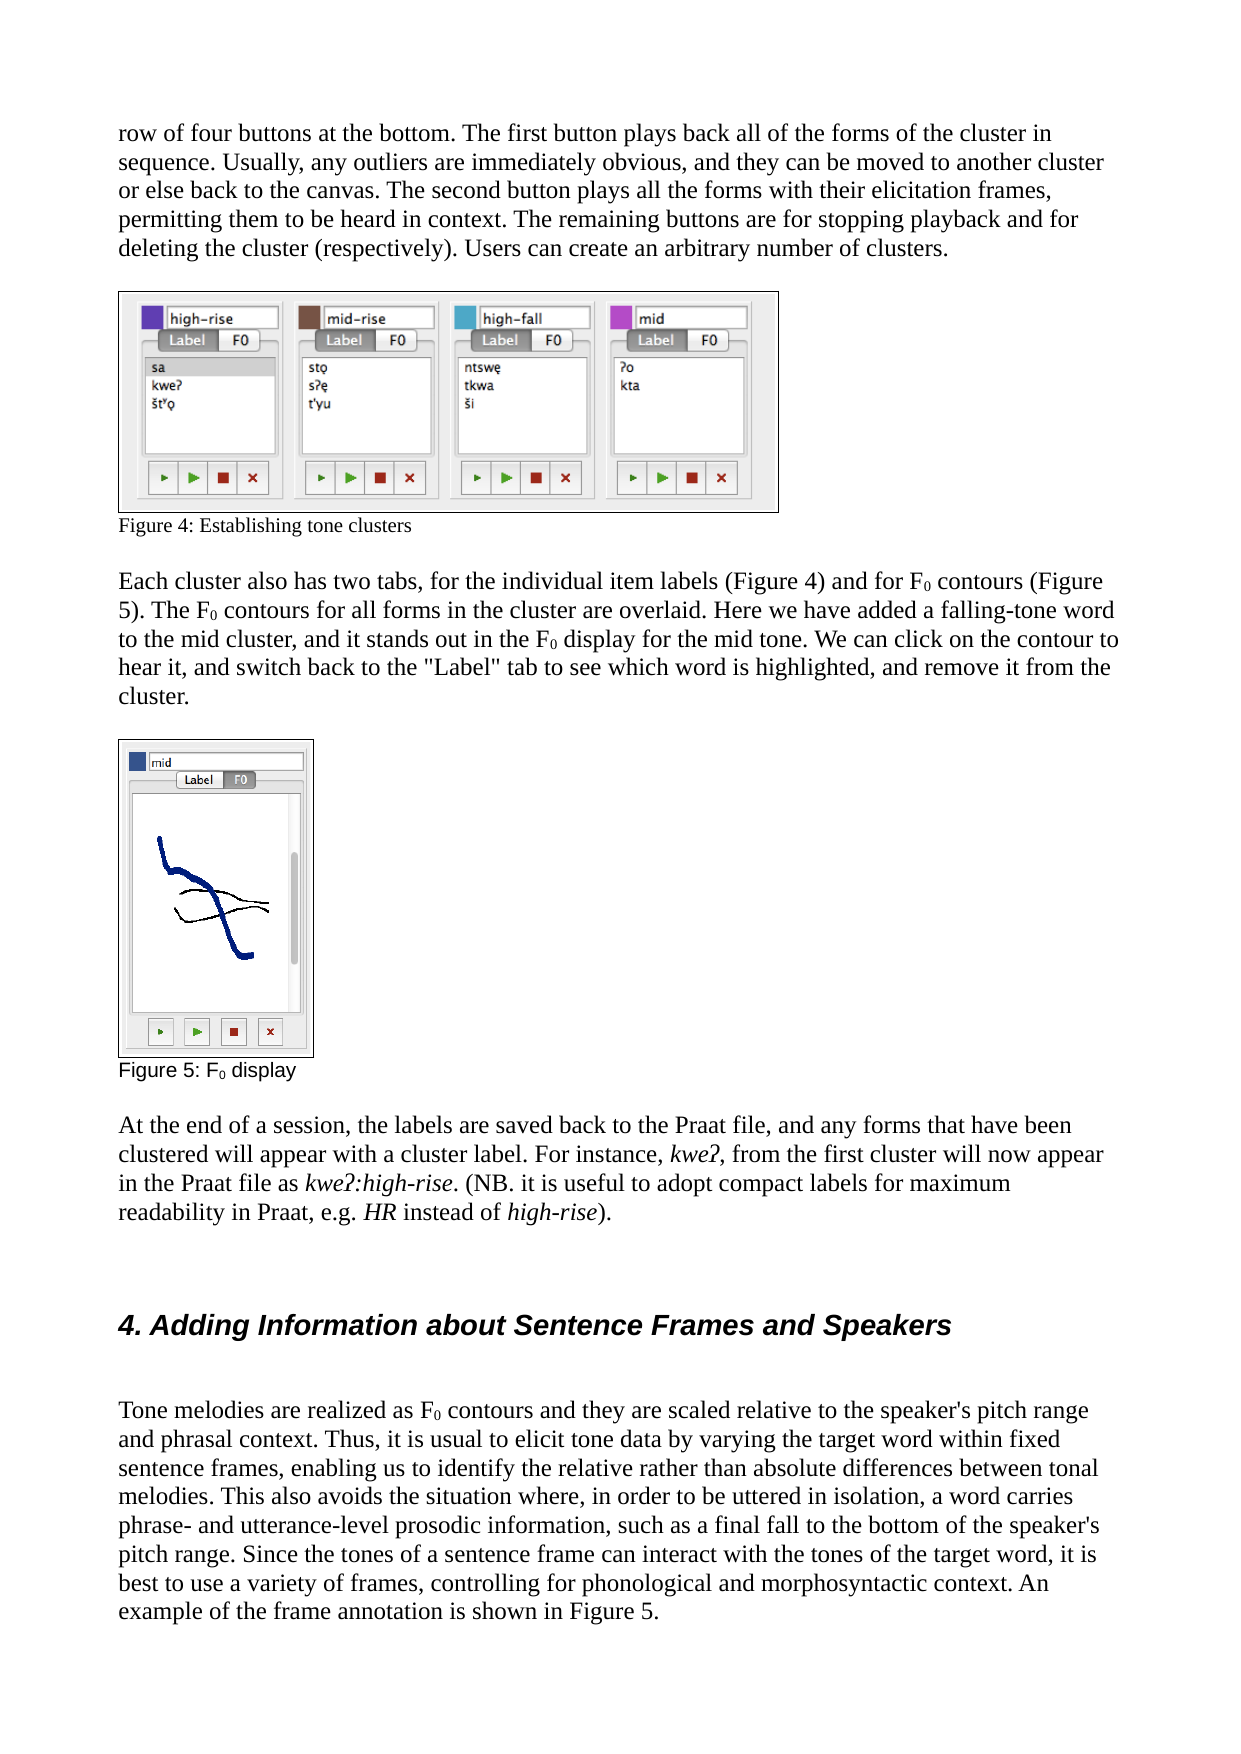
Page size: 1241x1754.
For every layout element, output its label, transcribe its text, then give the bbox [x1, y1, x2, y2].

text Figure 4: Establishing tone clusters [118, 510, 1122, 537]
text Figure 5: F0 display [118, 1054, 1122, 1082]
picture [122, 742, 311, 1054]
text Each cluster also has two tabs, for the individual item labels (Figure 4) and for F0 contours (Figure 5). The F0 contours for all forms in the cluster are overlaid. Here we have added a falling-tone word to the mid cluster, and it stands out in the F0 display for the mid tone. We can click on the contour to hear it, and switch back to the "Label" tab to see which word is highlighted, and remove it from the cluster. [118, 566, 1122, 710]
text At the end of a session, the labels are saved back to the Praat file, and any forms that have been clustered will appear with a cluster label. For instance, kweʔ, from the first cluster will now appear in the Praat file as kweʔ:high-rise. (NB. it is useful to adopt compact labels for maximum readability in Praat, e.g. HR instead of high-rise). [118, 1110, 1122, 1225]
subtitle 4. Adding Information about Sentence Frames and Speakers [118, 1308, 1122, 1341]
text row of four buttons at the bottom. The first button plays back all of the forms of the cluster in sequence. Usually, any outliers are immediately obvious, and they can be moved to another cluster or else back to the canvas. The second button plays all the forms with their elicitation frames, permitting them to be heard in context. The remaining buttons are for stopping playback and for deleting the cluster (respectively). Users can create an arbitrary number of clusters. [118, 118, 1122, 262]
picture [122, 294, 775, 510]
text Tone melodies are realized as F0 contours and they are scaled relative to the speaker's pitch range and phrasal context. Thus, it is usual to elicit tone data by varying the target word within fixed sentence frames, enabling us to identify the relative rather than absolute differences between tonal melodies. This also avoids the situation where, in order to be uttered in isolation, a word carries phrase- and utterance-level prosodic information, such as a final fall to the bottom of the speaker's pitch range. Since the tones of a sentence frame can interact with the tones of the target word, it is best to use a variety of frames, controlling for phonological and morphosyntactic context. An example of the frame annotation is shown in Figure 5. [118, 1395, 1122, 1625]
